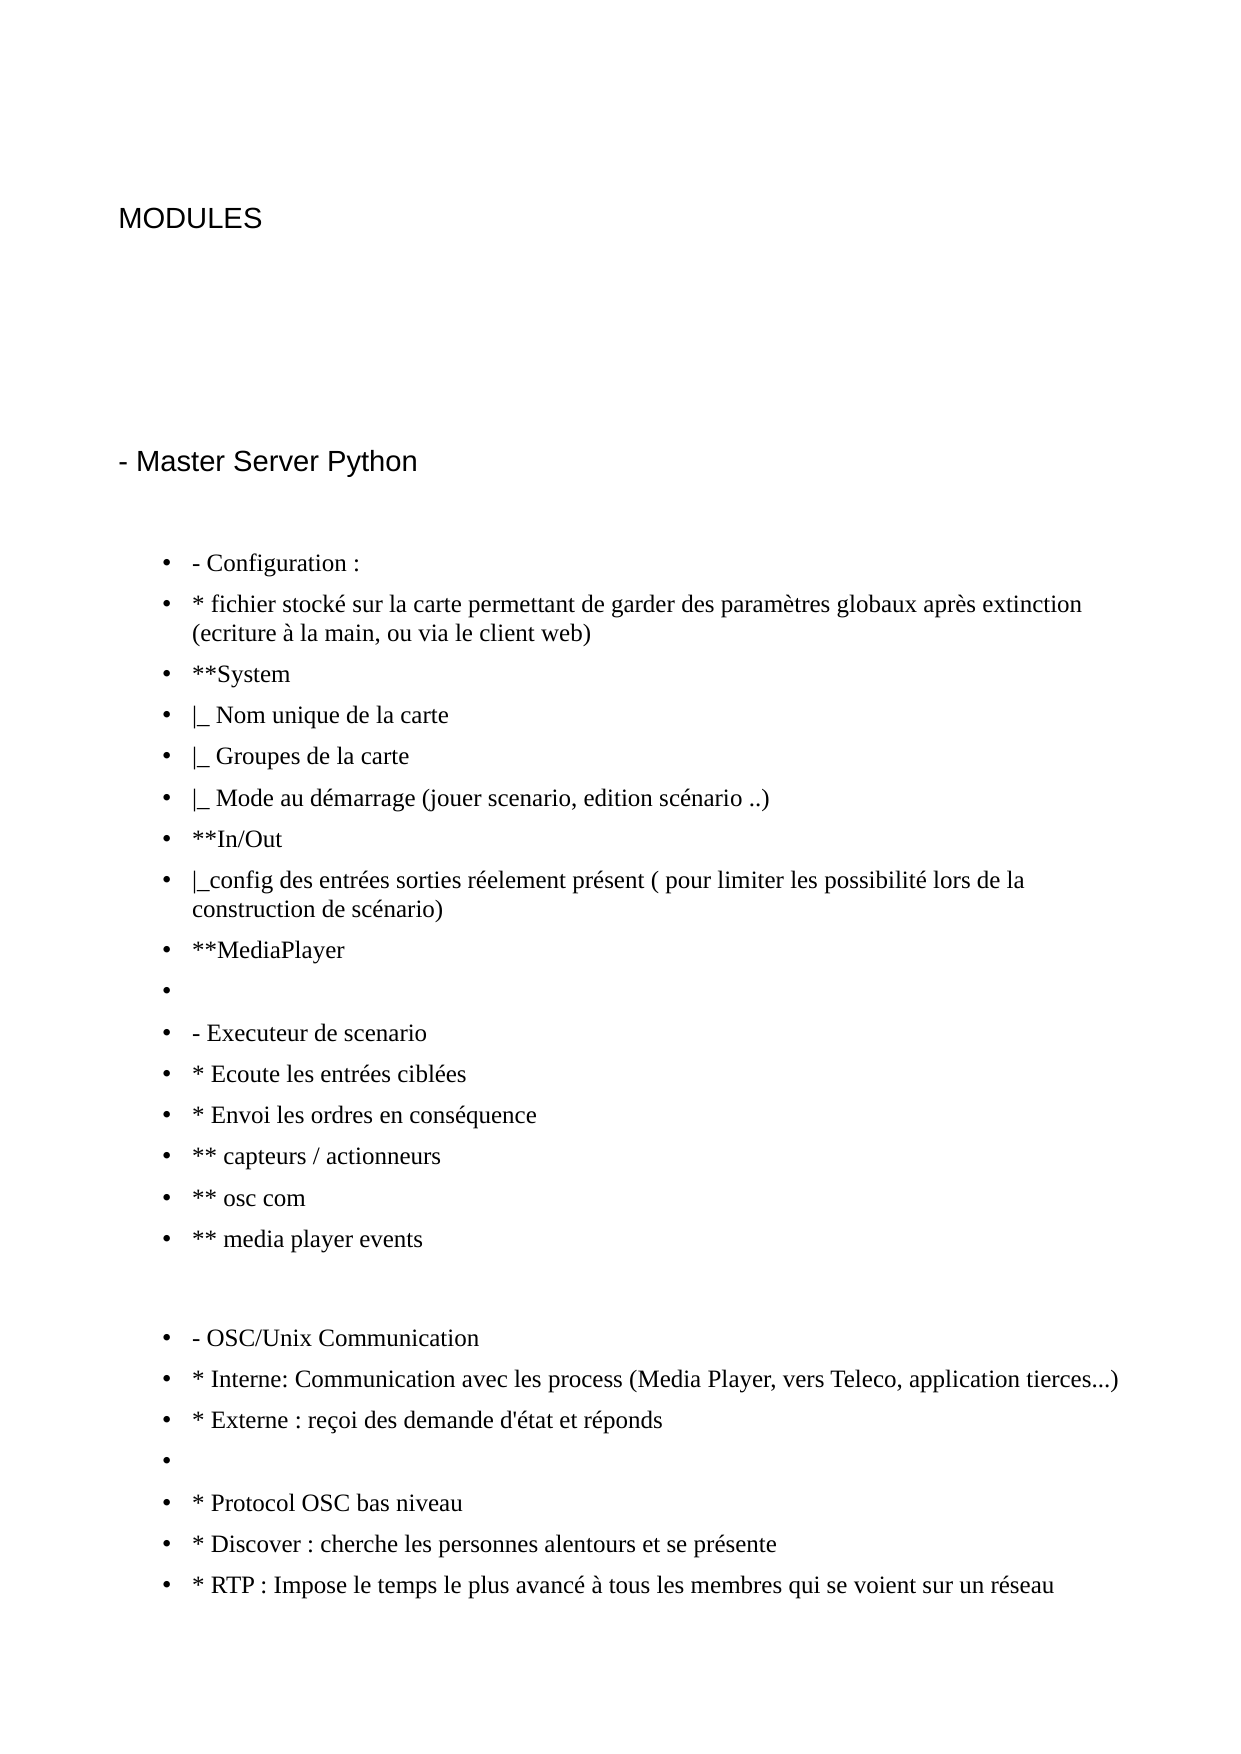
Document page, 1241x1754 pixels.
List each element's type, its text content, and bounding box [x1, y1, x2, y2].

subtitle MODULES [118, 201, 1122, 234]
list - OSC/Unix Communication [162, 1323, 1122, 1351]
list * RTP : Impose le temps le plus avancé à tous les membres qui se voient sur un réseau [162, 1570, 1122, 1599]
list ** capteurs / actionneurs [162, 1141, 1122, 1170]
list - Executeur de scenario [162, 1018, 1122, 1046]
list * Interne: Communication avec les process (Media Player, vers Teleco, application tierces...) [162, 1364, 1122, 1393]
list |_config des entrées sorties réelement présent ( pour limiter les possibilité lors de la construction de scénario) [162, 865, 1122, 923]
list * fichier stocké sur la carte permettant de garder des paramètres globaux après extinction (ecriture à la main, ou via le client web) [162, 589, 1122, 646]
list **In/Out [162, 824, 1122, 853]
list **MediaPlayer [162, 935, 1122, 964]
list * Discover : cherche les personnes alentours et se présente [162, 1529, 1122, 1558]
list * Externe : reçoi des demande d'état et réponds [162, 1405, 1122, 1434]
list * Ecoute les entrées ciblées [162, 1059, 1122, 1088]
list * Protocol OSC bas niveau [162, 1488, 1122, 1516]
list ** osc com [162, 1183, 1122, 1211]
subtitle - Master Server Python [118, 444, 1122, 478]
list * Envoi les ordres en conséquence [162, 1100, 1122, 1129]
list |_ Mode au démarrage (jouer scenario, edition scénario ..) [162, 783, 1122, 811]
list - Configuration : [162, 548, 1122, 576]
list **System [162, 659, 1122, 688]
list ** media player events [162, 1224, 1122, 1253]
list |_ Groupes de la carte [162, 741, 1122, 770]
list |_ Nom unique de la carte [162, 700, 1122, 729]
